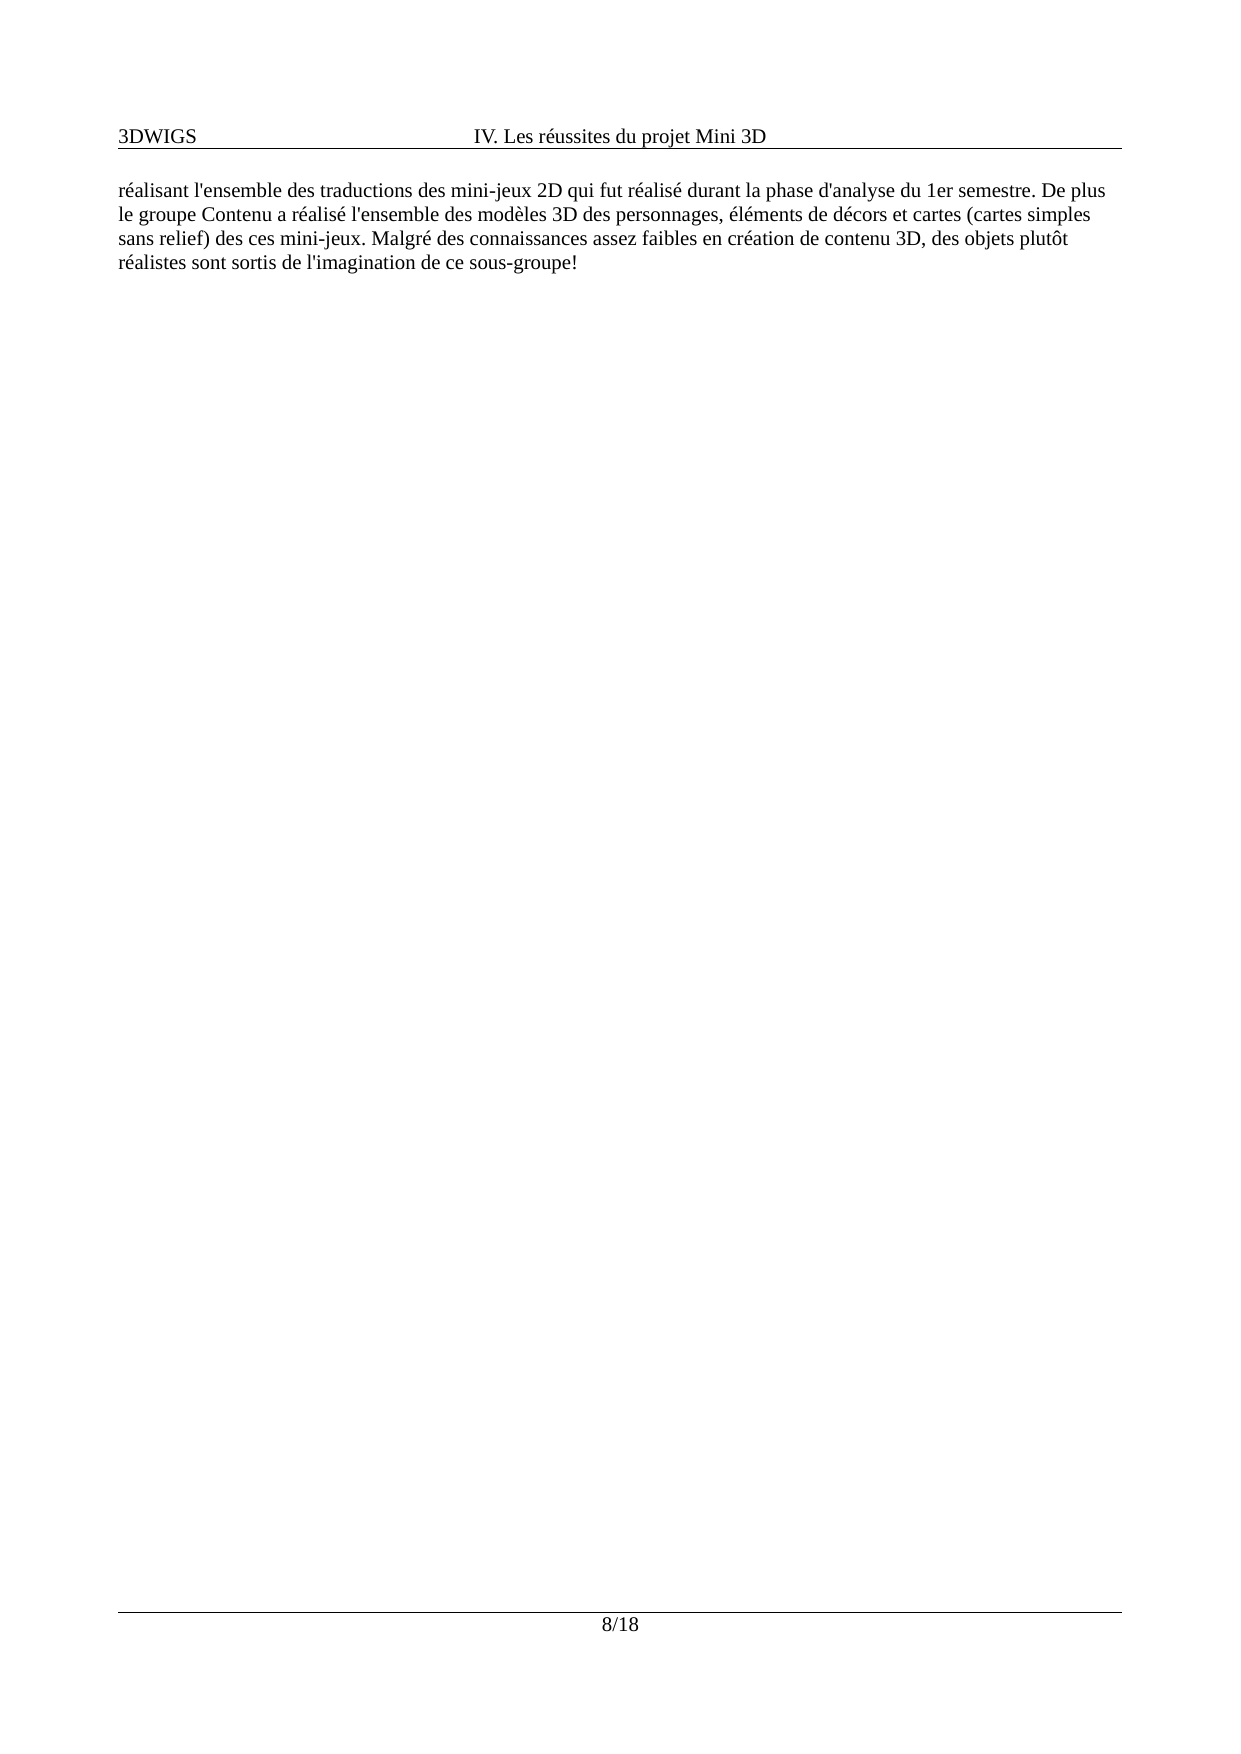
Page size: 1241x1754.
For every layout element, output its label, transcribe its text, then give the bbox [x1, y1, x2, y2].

text réalisant l'ensemble des traductions des mini-jeux 2D qui fut réalisé durant la phase d'analyse du 1er semestre. De plus le groupe Contenu a réalisé l'ensemble des modèles 3D des personnages, éléments de décors et cartes (cartes simples sans relief) des ces mini-jeux. Malgré des connaissances assez faibles en création de contenu 3D, des objets plutôt réalistes sont sortis de l'imagination de ce sous-groupe! [118, 178, 1122, 274]
